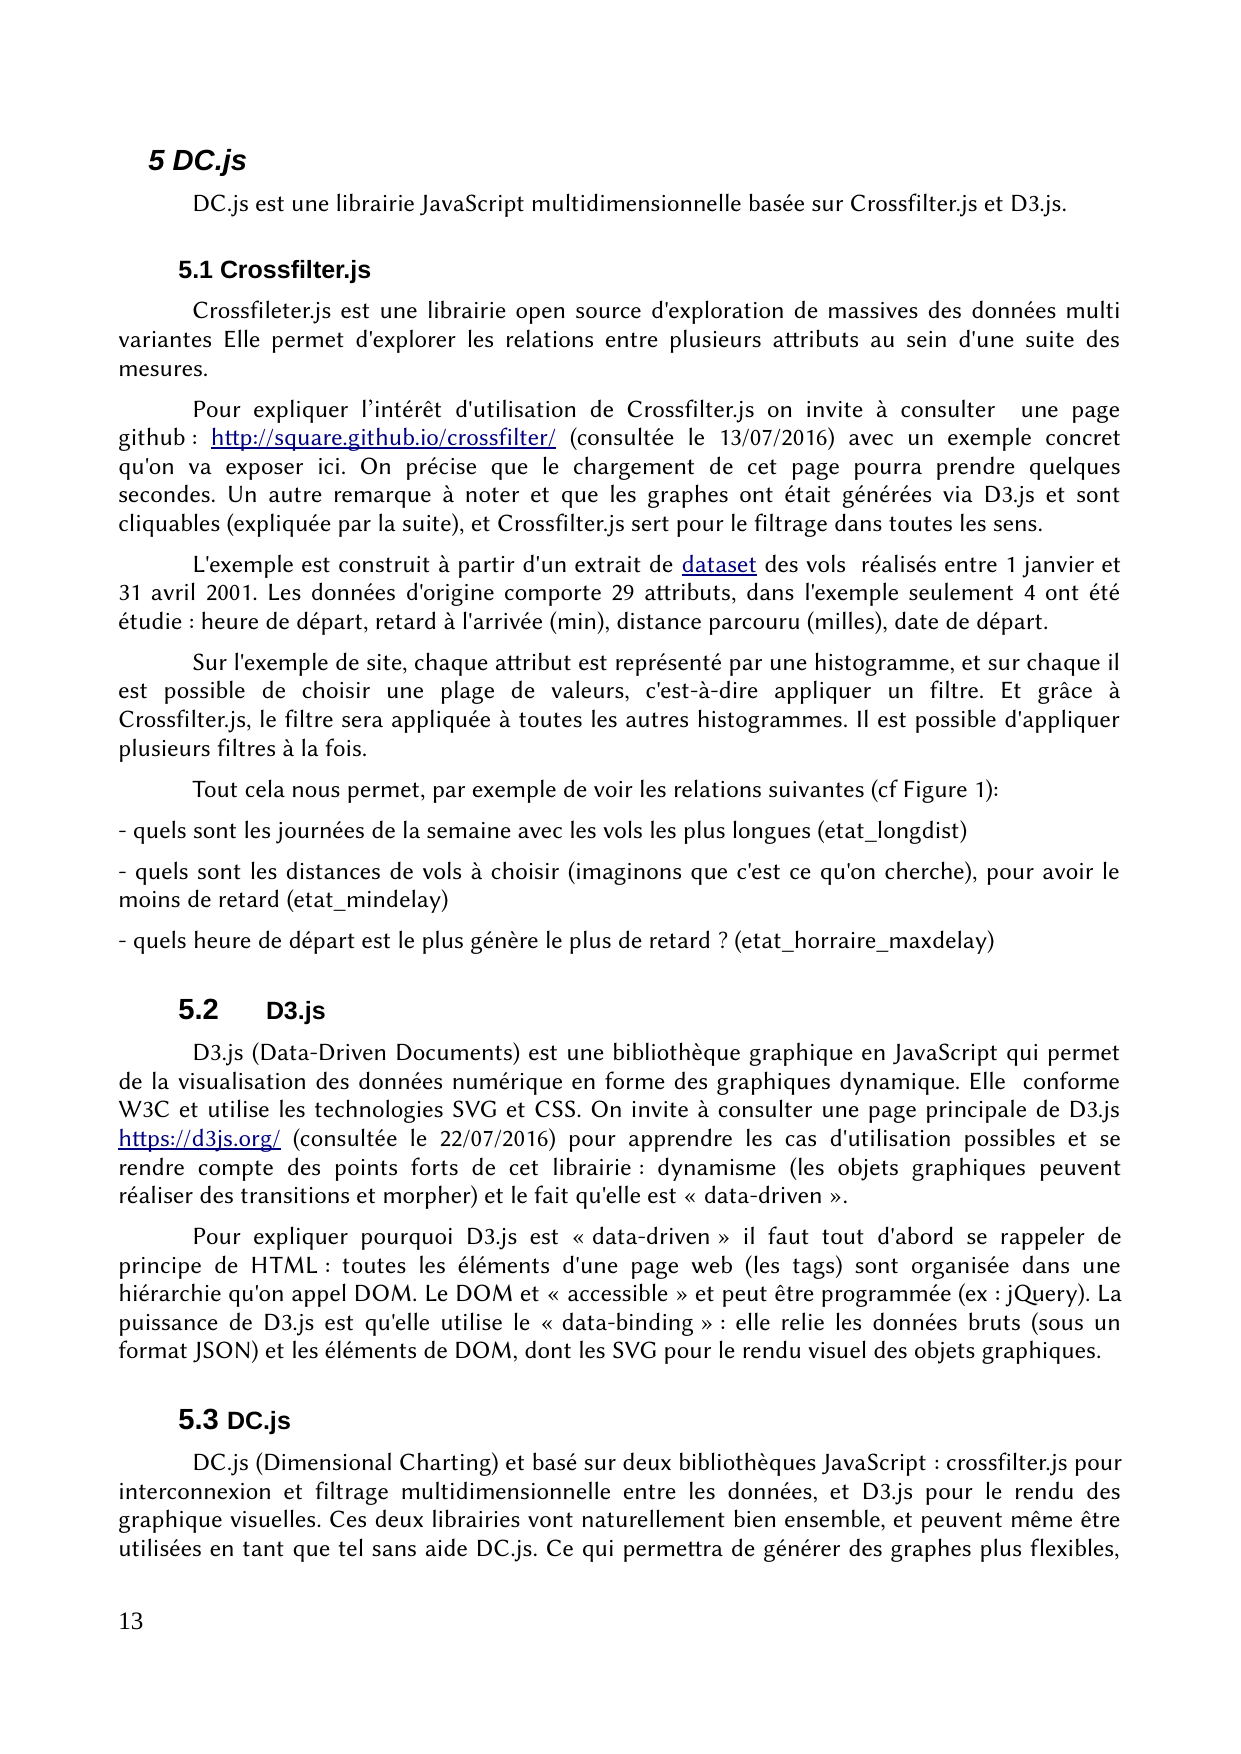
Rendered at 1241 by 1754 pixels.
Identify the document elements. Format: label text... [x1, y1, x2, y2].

subtitle Crossfilter.js [118, 255, 1122, 284]
text Sur l'exemple de site, chaque attribut est représenté par une histogramme, et sur chaque il est possible de choisir une plage de valeurs, c'est-à-dire appliquer un filtre. Et grâce à Crossfilter.js, le filtre sera appliquée à toutes les autres histogrammes. Il est possible d'appliquer plusieurs filtres à la fois. [118, 648, 1122, 762]
text Pour expliquer l’intérêt d'utilisation de Crossfilter.js on invite à consulter une page github : http://square.github.io/crossfilter/ (consultée le 13/07/2016) avec un exemple concret qu'on va exposer ici. On précise que le chargement de cet page pourra prendre quelques secondes. Un autre remarque à noter et que les graphes ont était générées via D3.js et sont cliquables (expliquée par la suite), et Crossfilter.js sert pour le filtrage dans toutes les sens. [118, 394, 1122, 537]
text Pour expliquer pourquoi D3.js est « data-driven » il faut tout d'abord se rappeler de principe de HTML : toutes les éléments d'une page web (les tags) sont organisée dans une hiérarchie qu'on appel DOM. Le DOM et « accessible » et peut être programmée (ex : jQuery). La puissance de D3.js est qu'elle utilise le « data-binding » : elle relie les données bruts (sous un format JSON) et les éléments de DOM, dont les SVG pour le rendu visuel des objets graphiques. [118, 1222, 1122, 1365]
subtitle D3.js [118, 992, 1122, 1026]
text - quels sont les distances de vols à choisir (imaginons que c'est ce qu'on cherche), pour avoir le moins de retard (etat_mindelay) [118, 857, 1122, 914]
text Tout cela nous permet, par exemple de voir les relations suivantes (cf Figure 1): [118, 774, 1122, 803]
text D3.js (Data-Driven Documents) est une bibliothèque graphique en JavaScript qui permet de la visualisation des données numérique en forme des graphiques dynamique. Elle conforme W3C et utilise les technologies SVG et CSS. On invite à consulter une page principale de D3.js https://d3js.org/ (consultée le 22/07/2016) pour apprendre les cas d'utilisation possibles et se rendre compte des points forts de cet librairie : dynamisme (les objets graphiques peuvent réaliser des transitions et morpher) et le fait qu'elle est « data-driven ». [118, 1038, 1122, 1209]
text DC.js (Dimensional Charting) et basé sur deux bibliothèques JavaScript : crossfilter.js pour interconnexion et filtrage multidimensionnelle entre les données, et D3.js pour le rendu des graphique visuelles. Ces deux librairies vont naturellement bien ensemble, et peuvent même être utilisées en tant que tel sans aide DC.js. Ce qui permettra de générer des graphes plus flexibles, [118, 1448, 1122, 1562]
text Crossfileter.js est une librairie open source d'exploration de massives des données multi variantes Elle permet d'explorer les relations entre plusieurs attributs au sein d'une suite des mesures. [118, 296, 1122, 382]
subtitle DC.js [118, 1402, 1122, 1436]
text L'exemple est construit à partir d'un extrait de dataset des vols réalisés entre 1 janvier et 31 avril 2001. Les données d'origine comporte 29 attributs, dans l'exemple seulement 4 ont été étudie : heure de départ, retard à l'arrivée (min), distance parcouru (milles), date de départ. [118, 550, 1122, 635]
subtitle DC.js [118, 143, 1122, 177]
text - quels sont les journées de la semaine avec les vols les plus longues (etat_longdist) [118, 816, 1122, 844]
text - quels heure de départ est le plus génère le plus de retard ? (etat_horraire_maxdelay) [118, 926, 1122, 955]
text DC.js est une librairie JavaScript multidimensionnelle basée sur Crossfilter.js et D3.js. [118, 189, 1122, 218]
